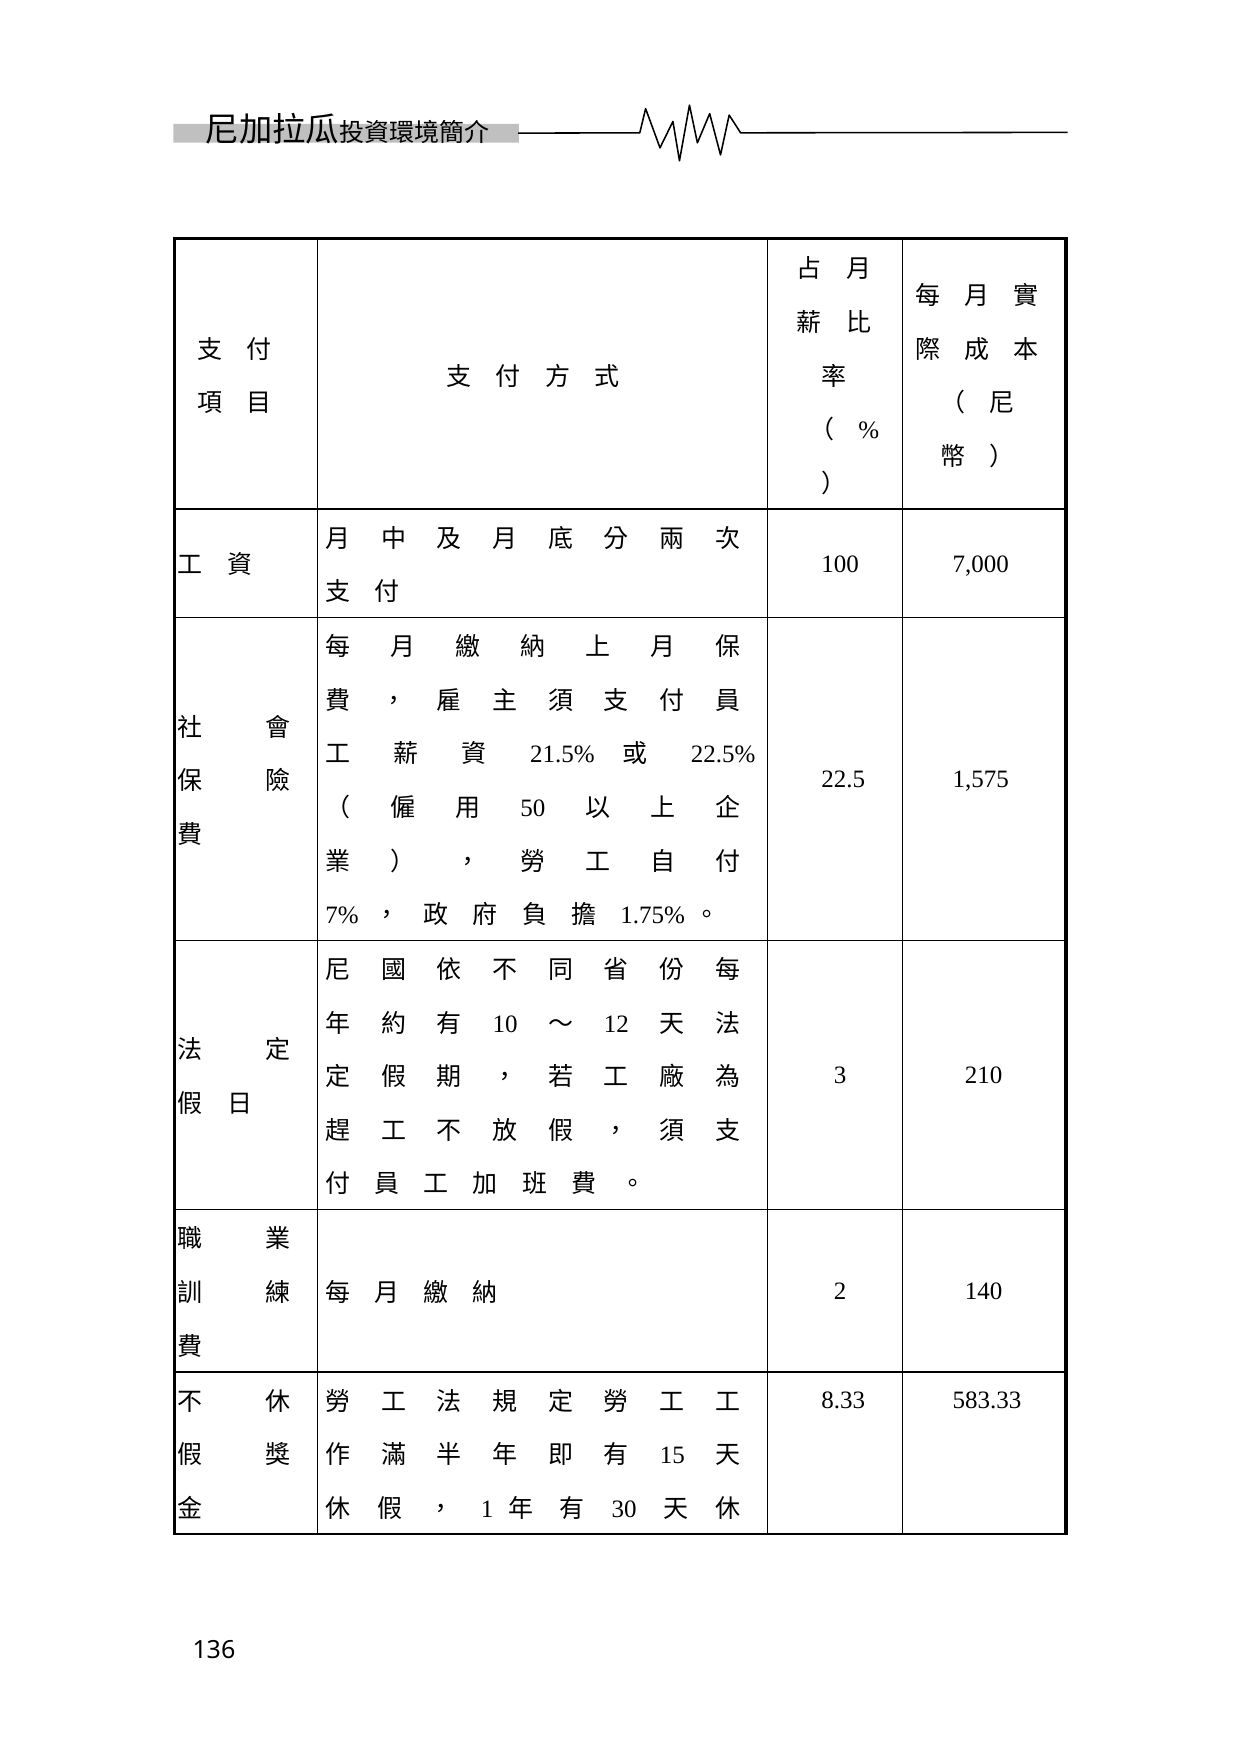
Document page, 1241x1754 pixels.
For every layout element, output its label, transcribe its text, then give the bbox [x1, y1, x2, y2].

table_cell 法定假日 [176, 941, 317, 1209]
table_cell 1,575 [903, 618, 1064, 939]
table_cell 工資 [176, 510, 317, 617]
table_cell 每月繳納上月保費，雇主須支付員工薪資21.5%或22.5%（僱用50以上企業），勞工自付7%，政府負擔1.75%。 [318, 618, 767, 939]
table_cell 不休假獎金 [176, 1373, 317, 1533]
table_header 占月薪比率（%） [768, 240, 902, 508]
table_cell 職業訓練費 [176, 1210, 317, 1371]
table_cell 3 [768, 941, 902, 1209]
table_header 支付項目 [176, 240, 317, 508]
table_cell 583.33 [903, 1373, 1064, 1533]
table_cell 8.33 [768, 1373, 902, 1533]
table_cell 140 [903, 1210, 1064, 1371]
table_header 支付方式 [318, 240, 767, 508]
table_cell 社會保險費 [176, 618, 317, 939]
table_cell 勞工法規定勞工工作滿半年即有15天休假，1年有30天休 [318, 1373, 767, 1533]
table_cell 2 [768, 1210, 902, 1371]
table_cell 月中及月底分兩次支付 [318, 510, 767, 617]
table_cell 每月繳納 [318, 1210, 767, 1371]
table_cell 尼國依不同省份每年約有10～12天法定假期，若工廠為趕工不放假，須支付員工加班費。 [318, 941, 767, 1209]
table_cell 7,000 [903, 510, 1064, 617]
table_cell 22.5 [768, 618, 902, 939]
table_cell 100 [768, 510, 902, 617]
table_cell 210 [903, 941, 1064, 1209]
table_header 每月實際成本 （尼幣） [903, 240, 1064, 508]
